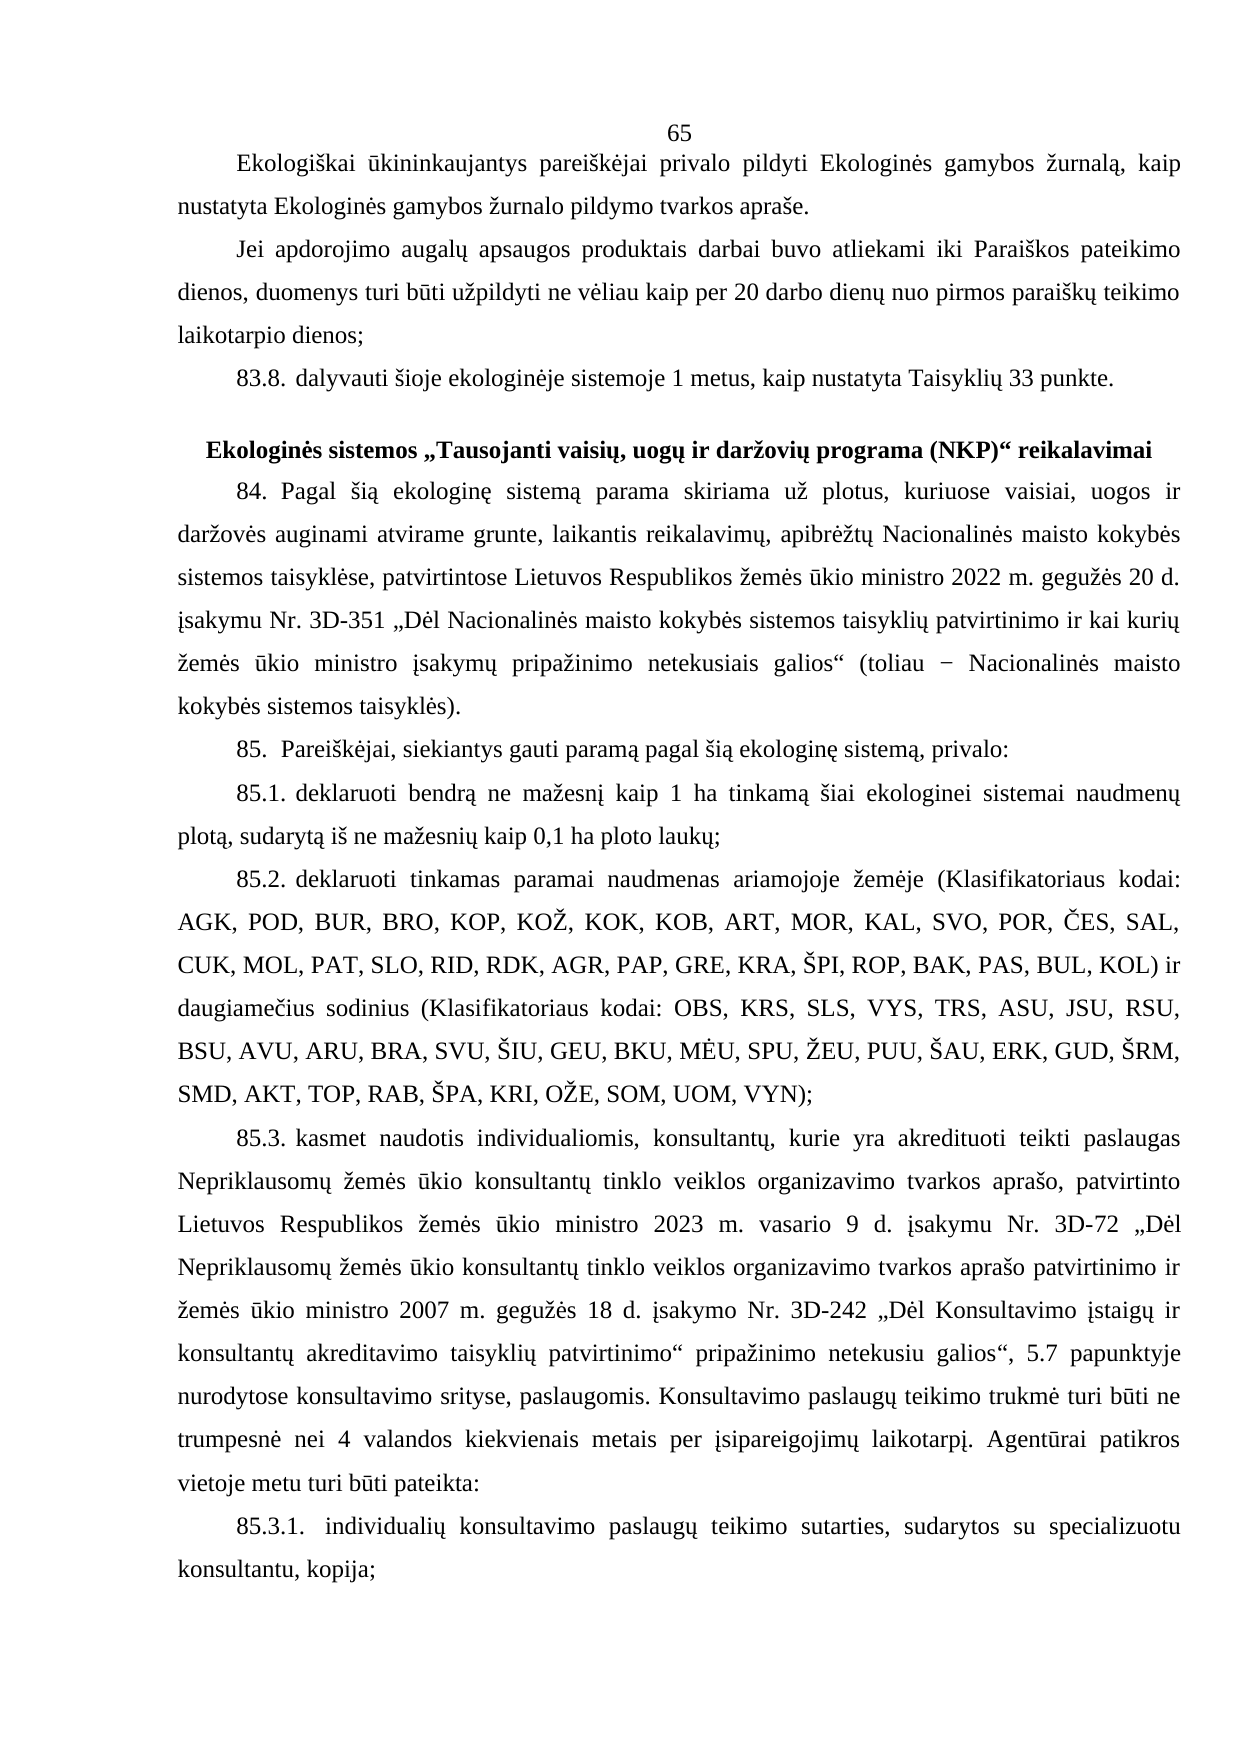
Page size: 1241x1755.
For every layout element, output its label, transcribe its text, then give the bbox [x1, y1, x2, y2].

text 85.2. deklaruoti tinkamas paramai naudmenas ariamojoje žemėje (Klasifikatoriaus kodai: AGK, POD, BUR, BRO, KOP, KOŽ, KOK, KOB, ART, MOR, KAL, SVO, POR, ČES, SAL, CUK, MOL, PAT, SLO, RID, RDK, AGR, PAP, GRE, KRA, ŠPI, ROP, BAK, PAS, BUL, KOL) ir daugiamečius sodinius (Klasifikatoriaus kodai: OBS, KRS, SLS, VYS, TRS, ASU, JSU, RSU, BSU, AVU, ARU, BRA, SVU, ŠIU, GEU, BKU, MĖU, SPU, ŽEU, PUU, ŠAU, ERK, GUD, ŠRM, SMD, AKT, TOP, RAB, ŠPA, KRI, OŽE, SOM, UOM, VYN); [177, 864, 1181, 1108]
text 83.8. dalyvauti šioje ekologinėje sistemoje 1 metus, kaip nustatyta Taisyklių 33 punkte. [177, 363, 1181, 392]
text 85.3.1. individualių konsultavimo paslaugų teikimo sutarties, sudarytos su specializuotu konsultantu, kopija; [177, 1511, 1181, 1583]
text Jei apdorojimo augalų apsaugos produktais darbai buvo atliekami iki Paraiškos pateikimo dienos, duomenys turi būti užpildyti ne vėliau kaip per 20 darbo dienų nuo pirmos paraiškų teikimo laikotarpio dienos; [177, 234, 1181, 349]
text 85. Pareiškėjai, siekiantys gauti paramą pagal šią ekologinę sistemą, privalo: [177, 734, 1181, 763]
text Ekologiškai ūkininkaujantys pareiškėjai privalo pildyti Ekologinės gamybos žurnalą, kaip nustatyta Ekologinės gamybos žurnalo pildymo tvarkos apraše. [177, 148, 1181, 219]
text 84. Pagal šią ekologinę sistemą parama skiriama už plotus, kuriuose vaisiai, uogos ir daržovės auginami atvirame grunte, laikantis reikalavimų, apibrėžtų Nacionalinės maisto kokybės sistemos taisyklėse, patvirtintose Lietuvos Respublikos žemės ūkio ministro 2022 m. gegužės 20 d. įsakymu Nr. 3D-351 „Dėl Nacionalinės maisto kokybės sistemos taisyklių patvirtinimo ir kai kurių žemės ūkio ministro įsakymų pripažinimo netekusiais galios“ (toliau − Nacionalinės maisto kokybės sistemos taisyklės). [177, 476, 1181, 720]
text 85.1. deklaruoti bendrą ne mažesnį kaip 1 ha tinkamą šiai ekologinei sistemai naudmenų plotą, sudarytą iš ne mažesnių kaip 0,1 ha ploto laukų; [177, 778, 1181, 849]
text Ekologinės sistemos „Tausojanti vaisių, uogų ir daržovių programa (NKP)“ reikalavimai [177, 435, 1181, 464]
text 85.3. kasmet naudotis individualiomis, konsultantų, kurie yra akredituoti teikti paslaugas Nepriklausomų žemės ūkio konsultantų tinklo veiklos organizavimo tvarkos aprašo, patvirtinto Lietuvos Respublikos žemės ūkio ministro 2023 m. vasario 9 d. įsakymu Nr. 3D-72 „Dėl Nepriklausomų žemės ūkio konsultantų tinklo veiklos organizavimo tvarkos aprašo patvirtinimo ir žemės ūkio ministro 2007 m. gegužės 18 d. įsakymo Nr. 3D-242 „Dėl Konsultavimo įstaigų ir konsultantų akreditavimo taisyklių patvirtinimo“ pripažinimo netekusiu galios“, 5.7 papunktyje nurodytose konsultavimo srityse, paslaugomis. Konsultavimo paslaugų teikimo trukmė turi būti ne trumpesnė nei 4 valandos kiekvienais metais per įsipareigojimų laikotarpį. Agentūrai patikros vietoje metu turi būti pateikta: [177, 1123, 1181, 1496]
